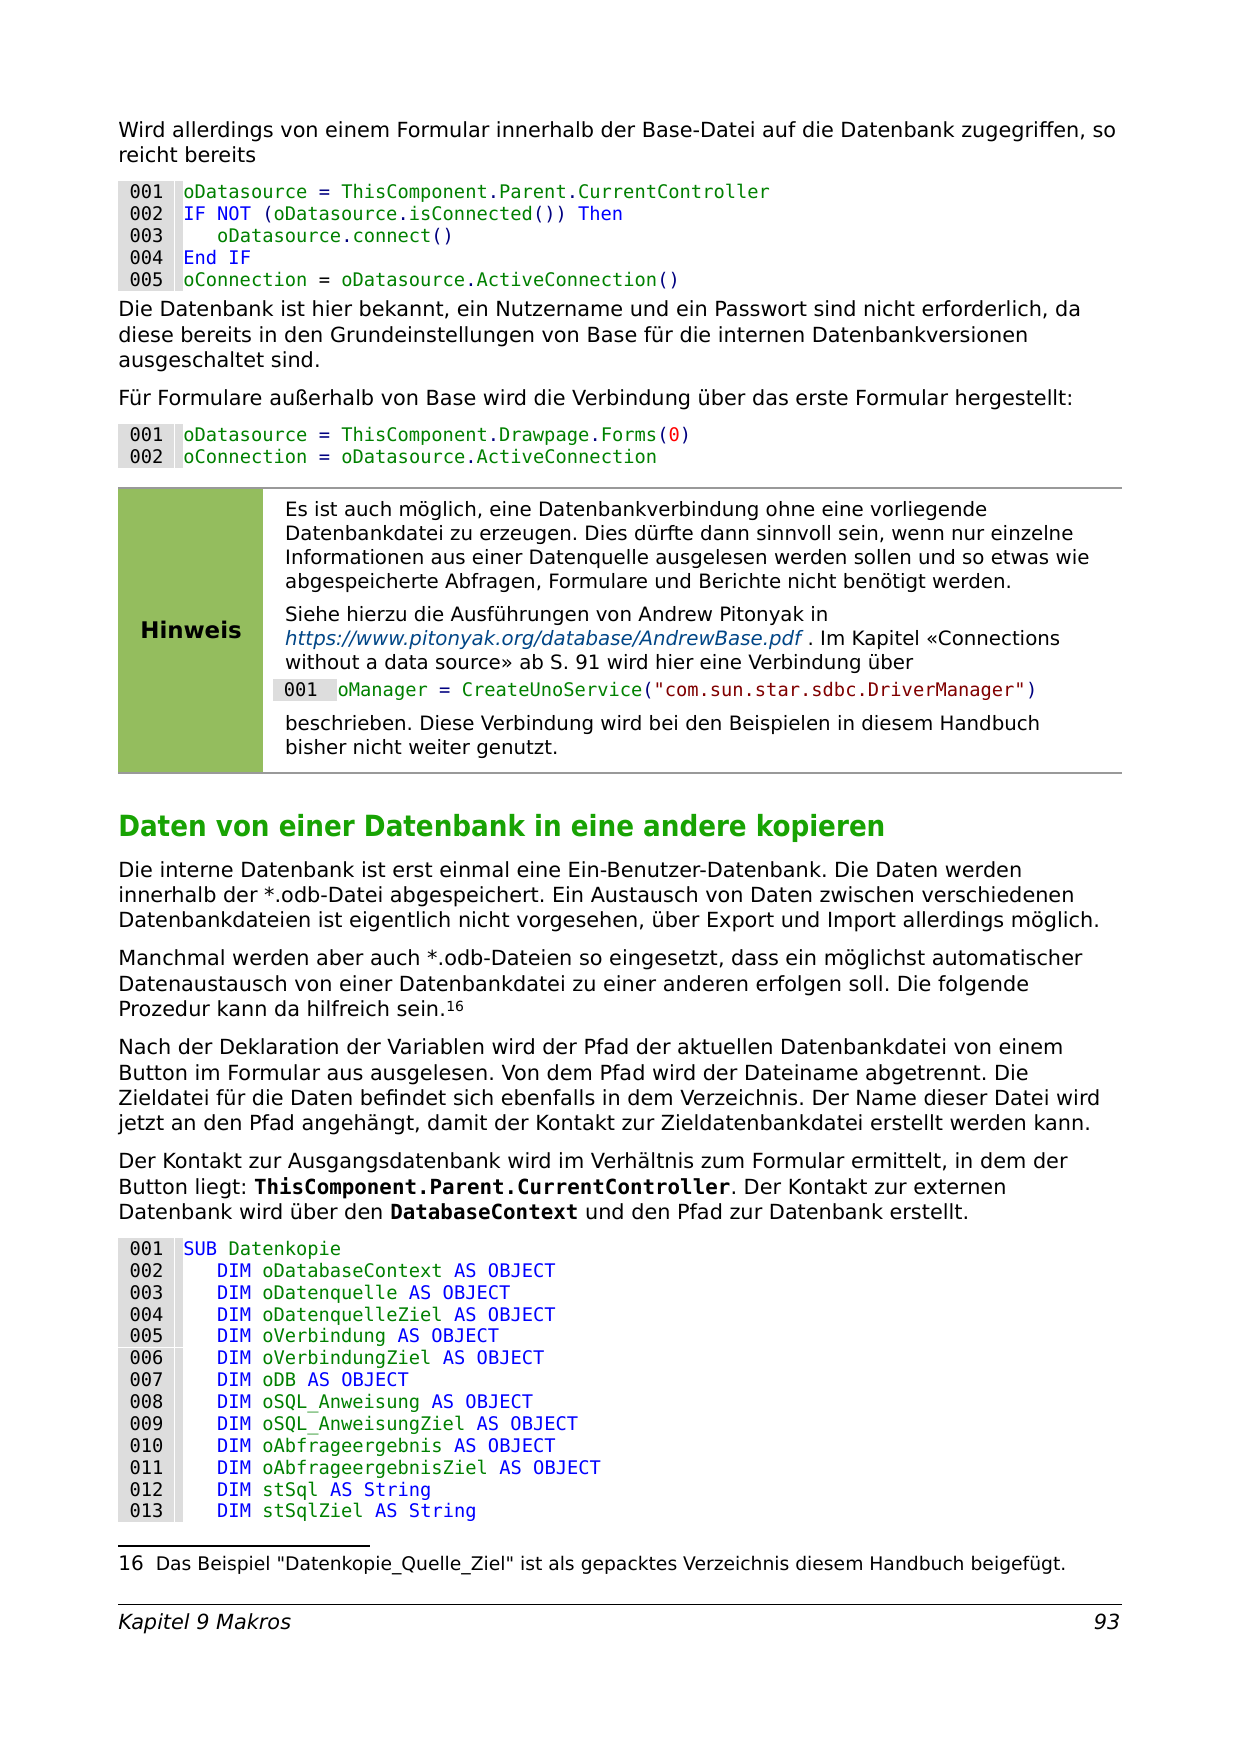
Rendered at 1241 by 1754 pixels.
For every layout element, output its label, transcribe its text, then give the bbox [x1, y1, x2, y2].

list DIM oDatenquelleZiel AS OBJECT [183, 1304, 1122, 1326]
table_header Hinweis [118, 489, 263, 772]
subtitle Daten von einer Datenbank in eine andere kopieren [118, 809, 1122, 843]
list DIM oSQL_AnweisungZiel AS OBJECT [183, 1413, 1122, 1435]
list oDatasource = ThisComponent.Parent.CurrentController [183, 181, 1122, 203]
table_header Es ist auch möglich, eine Datenbankverbindung ohne eine vorliegende Datenbankdatei zu erzeugen. Dies dürfte dann sinnvoll sein, wenn nur einzelne Informationen aus einer Datenquelle ausgelesen werden sollen und so etwas wie abgespeicherte Abfragen, Formulare und Berichte nicht benötigt werden. Siehe hierzu die Ausführungen von Andrew Pitonyak in https://www.pitonyak.org/database/AndrewBase.pdf . Im Kapitel «Connections without a data source» ab S. 91 wird hier eine Verbindung über oManager = CreateUnoService("com.sun.star.sdbc.DriverManager") beschrieben. Diese Verbindung wird bei den Beispielen in diesem Handbuch bisher nicht weiter genutzt. [264, 489, 1122, 772]
list oConnection = oDatasource.ActiveConnection() [183, 269, 1122, 291]
text Die Datenbank ist hier bekannt, ein Nutzername und ein Passwort sind nicht erforderlich, da diese bereits in den Grundeinstellungen von Base für die internen Datenbankversionen ausgeschaltet sind. [118, 297, 1122, 372]
list IF NOT (oDatasource.isConnected()) Then [183, 203, 1122, 225]
list End IF [183, 247, 1122, 269]
text Nach der Deklaration der Variablen wird der Pfad der aktuellen Datenbankdatei von einem Button im Formular aus ausgelesen. Von dem Pfad wird der Dateiname abgetrennt. Die Zieldatei für die Daten befindet sich ebenfalls in dem Verzeichnis. Der Name dieser Datei wird jetzt an den Pfad angehängt, damit der Kontakt zur Zieldatenbankdatei erstellt werden kann. [118, 1035, 1122, 1136]
list oDatasource = ThisComponent.Drawpage.Forms(0) [183, 424, 1122, 446]
list oDatasource.connect() [183, 225, 1122, 247]
list SUB Datenkopie [183, 1238, 1122, 1260]
list DIM oAbfrageergebnis AS OBJECT [183, 1435, 1122, 1457]
list DIM stSqlZiel AS String [183, 1501, 1122, 1522]
text Für Formulare außerhalb von Base wird die Verbindung über das erste Formular hergestellt: [118, 386, 1122, 410]
text Manchmal werden aber auch *.odb-Dateien so eingesetzt, dass ein möglichst automatischer Datenaustausch von einer Datenbankdatei zu einer anderen erfolgen soll. Die folgende Prozedur kann da hilfreich sein. [118, 946, 1122, 1021]
list oConnection = oDatasource.ActiveConnection [183, 446, 1122, 468]
list DIM stSql AS String [183, 1479, 1122, 1501]
list DIM oSQL_Anweisung AS OBJECT [183, 1391, 1122, 1413]
list DIM oAbfrageergebnisZiel AS OBJECT [183, 1457, 1122, 1479]
text Der Kontakt zur Ausgangsdatenbank wird im Verhältnis zum Formular ermittelt, in dem der Button liegt: ThisComponent.Parent.CurrentController. Der Kontakt zur externen Datenbank wird über den DatabaseContext und den Pfad zur Datenbank erstellt. [118, 1149, 1122, 1224]
list DIM oDatabaseContext AS OBJECT [183, 1260, 1122, 1282]
text Wird allerdings von einem Formular innerhalb der Base-Datei auf die Datenbank zugegriffen, so reicht bereits [118, 118, 1122, 168]
list DIM oDatenquelle AS OBJECT [183, 1282, 1122, 1304]
text Die interne Datenbank ist erst einmal eine Ein-Benutzer-Datenbank. Die Daten werden innerhalb der *.odb-Datei abgespeichert. Ein Austausch von Daten zwischen verschiedenen Datenbankdateien ist eigentlich nicht vorgesehen, über Export und Import allerdings möglich. [118, 858, 1122, 933]
text Das Beispiel "Datenkopie_Quelle_Ziel" ist als gepacktes Verzeichnis diesem Handbuch beigefügt. [118, 1552, 1122, 1575]
list DIM oVerbindung AS OBJECT [183, 1326, 1122, 1347]
list DIM oVerbindungZiel AS OBJECT [118, 1347, 1122, 1369]
list DIM oDB AS OBJECT [183, 1369, 1122, 1391]
